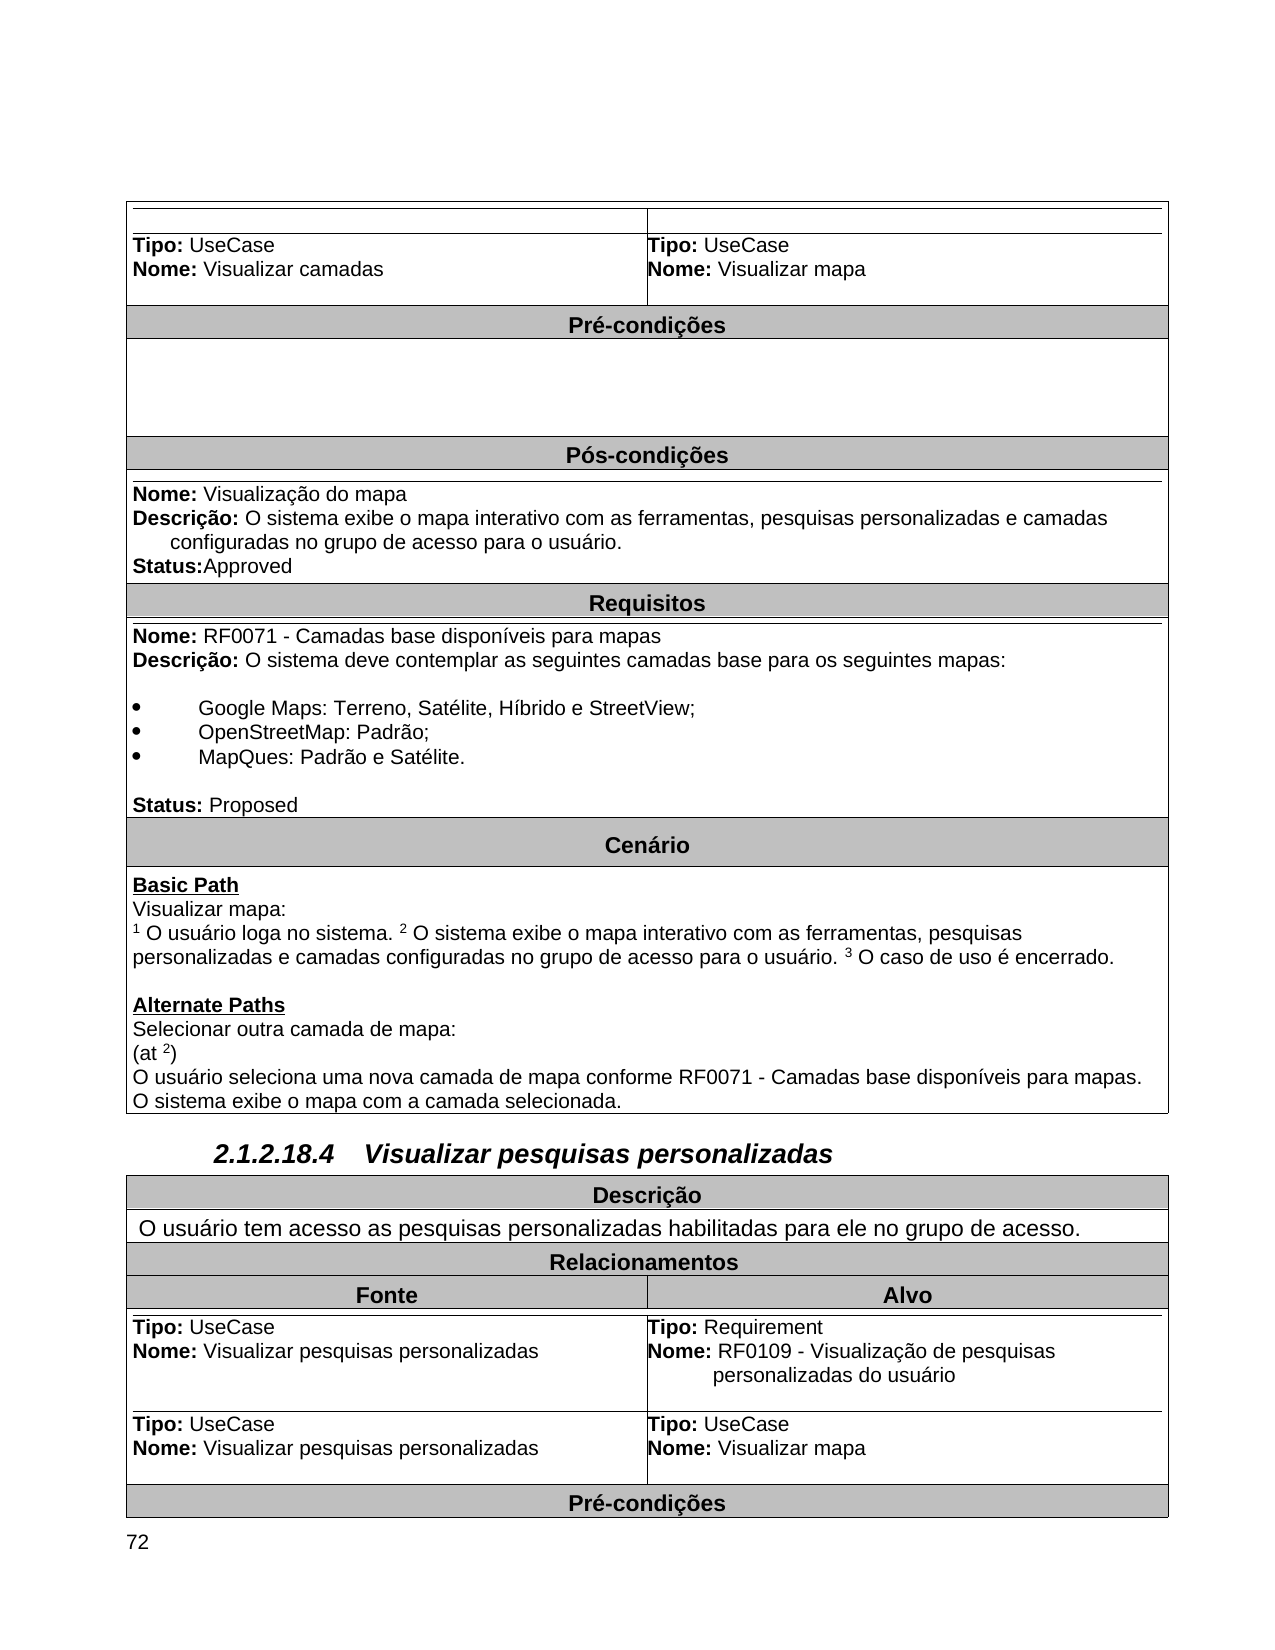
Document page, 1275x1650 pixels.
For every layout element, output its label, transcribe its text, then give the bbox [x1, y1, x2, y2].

table_cell Tipo: UseCase Nome: Visualizar mapa [648, 1412, 1162, 1483]
table_header Tipo: Requirement Nome: RF0109 - Visualização de pesquisas personalizadas do usuário [648, 1316, 1162, 1411]
table_cell Requisitos [127, 584, 1168, 616]
table_cell O usuário tem acesso as pesquisas personalizadas habilitadas para ele no grupo de acesso. [127, 1210, 1168, 1242]
table_cell [127, 1309, 1168, 1483]
table_cell Tipo: UseCase Nome: Visualizar mapa [648, 234, 1162, 305]
table_cell Cenário [127, 818, 1168, 866]
table_header Descrição [127, 1176, 1168, 1208]
table_cell Tipo: UseCase Nome: Visualizar camadas [133, 234, 647, 305]
table_cell Tipo: UseCase Nome: Visualizar pesquisas personalizadas [133, 1412, 647, 1483]
table_header Nome: Visualização do mapa Descrição: O sistema exibe o mapa interativo com as ferramentas, pesquisas personalizadas e camadas configuradas no grupo de acesso para o usuário. Status:Approved [133, 482, 1162, 577]
table_cell Pré-condições [127, 306, 1168, 338]
list Visualizar pesquisas personalizadas [214, 1138, 1155, 1169]
table_cell Basic Path Visualizar mapa: 1 O usuário loga no sistema. 2 O sistema exibe o mapa interativo com as ferramentas, pesquisas personalizadas e camadas configuradas no grupo de acesso para o usuário. 3 O caso de uso é encerrado. Alternate Paths Selecionar outra camada de mapa: (at 2) O usuário seleciona uma nova camada de mapa conforme RF0071 - Camadas base disponíveis para mapas. O sistema exibe o mapa com a camada selecionada. [127, 867, 1168, 1112]
table_cell Alvo [648, 1276, 1168, 1308]
table_header Tipo: UseCase Nome: Visualizar pesquisas personalizadas [133, 1316, 647, 1411]
table_cell [127, 202, 1168, 305]
table_cell [648, 209, 1162, 232]
table_cell [127, 618, 1168, 817]
table_header Nome: RF0071 - Camadas base disponíveis para mapas Descrição: O sistema deve contemplar as seguintes camadas base para os seguintes mapas: Google Maps: Terreno, Satélite, Híbrido e StreetView; OpenStreetMap: Padrão; MapQues: Padrão e Satélite. Status: Proposed [133, 624, 1162, 817]
table_cell Pós-condições [127, 437, 1168, 469]
table_cell Relacionamentos [127, 1243, 1168, 1275]
table_cell [127, 470, 1168, 583]
table_cell Fonte [127, 1276, 647, 1308]
table_cell Pré-condições [127, 1485, 1168, 1517]
table_cell [133, 209, 647, 232]
table_cell [127, 339, 1168, 436]
